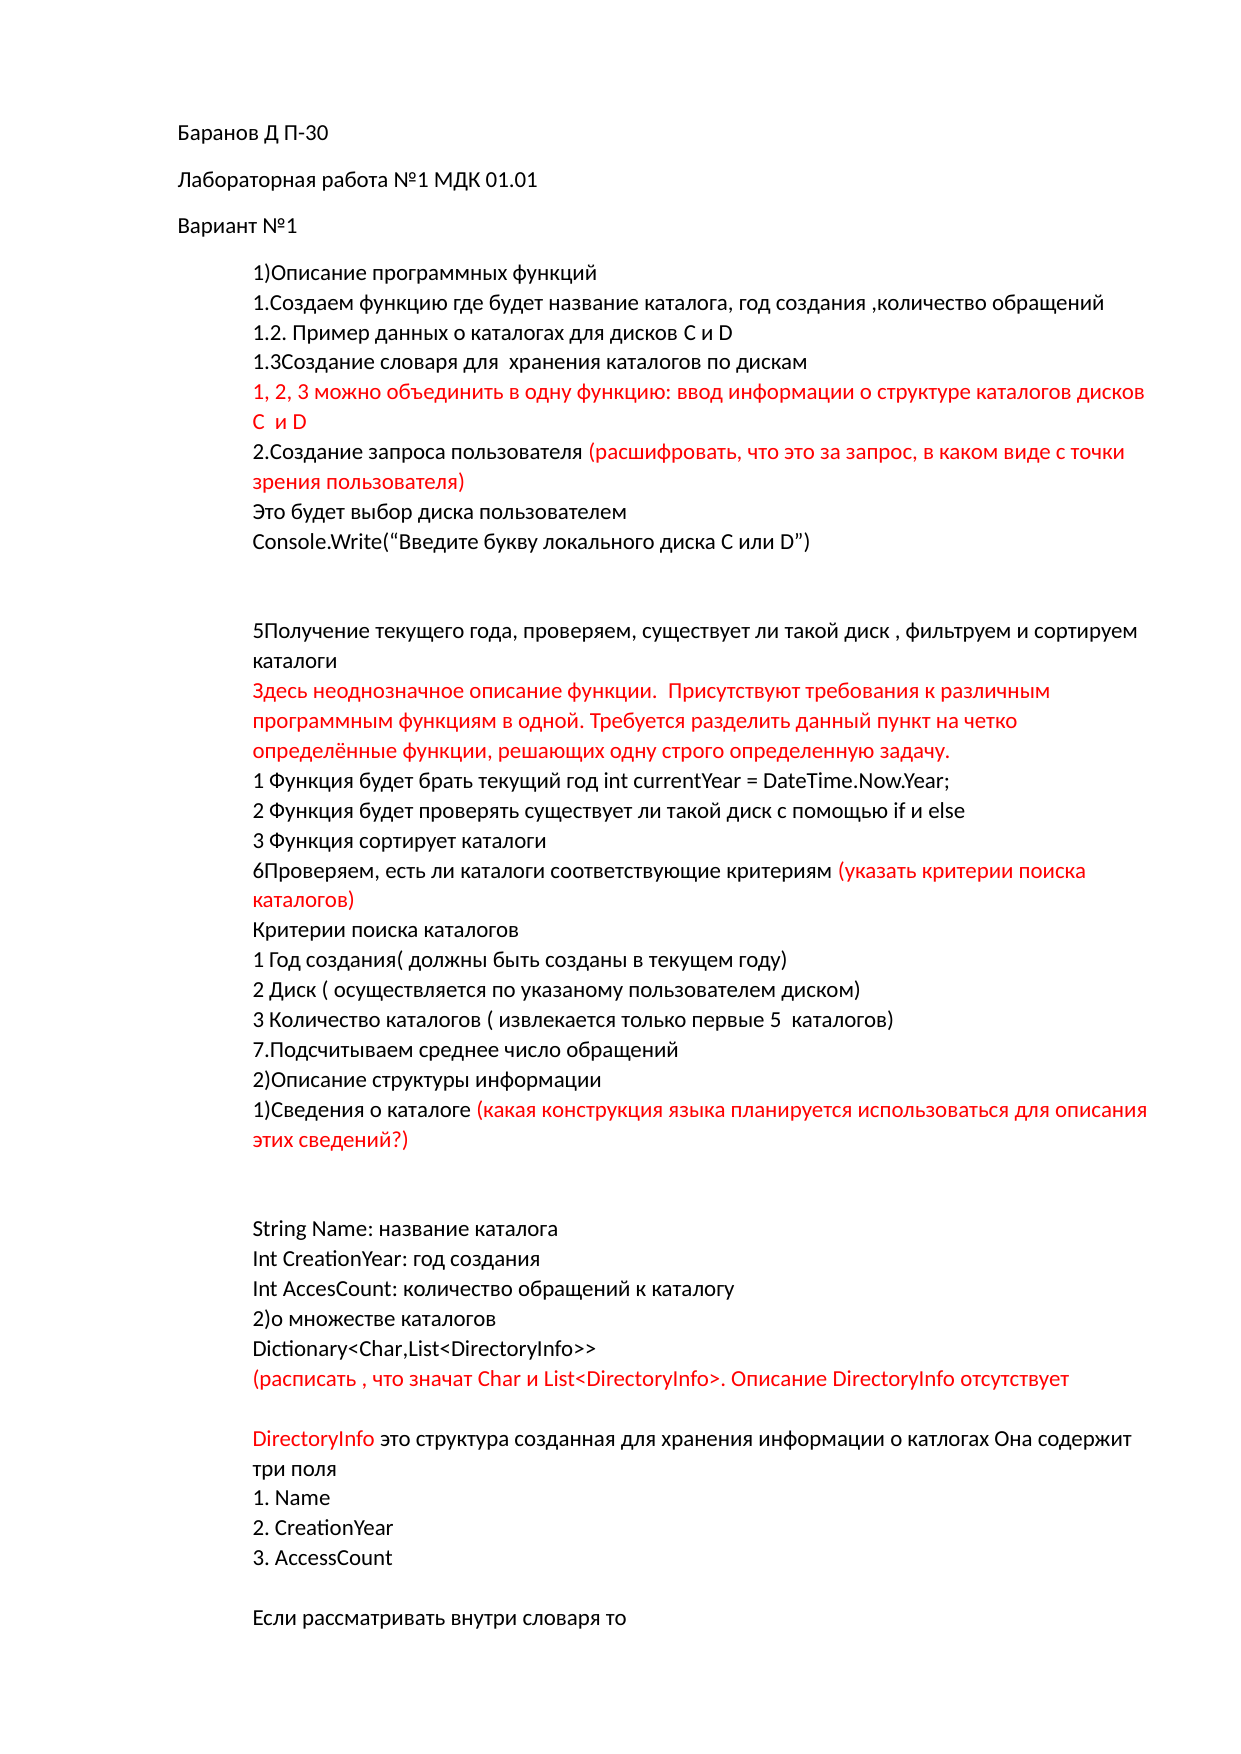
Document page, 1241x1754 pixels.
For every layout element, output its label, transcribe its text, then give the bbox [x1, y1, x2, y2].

text 3 Функция сортирует каталоги [252, 826, 1152, 854]
text Dictionary<Char,List<DirectoryInfo>> [252, 1334, 1152, 1362]
text 1.Создаем функцию где будет название каталога, год создания ,количество обращений [252, 288, 1152, 316]
text 2 Диск ( осуществляется по указаному пользователем диском) [252, 975, 1152, 1003]
text Здесь неоднозначное описание функции. Присутствуют требования к различным программным функциям в одной. Требуется разделить данный пункт на четко определённые функции, решающих одну строго определенную задачу. [252, 676, 1152, 764]
text 2.Создание запроса пользователя (расшифровать, что это за запрос, в каком виде с точки зрения пользователя) [252, 437, 1152, 495]
text (расписать , что значат Char и List<DirectoryInfo>. Описание DirectoryInfo отсутствует [252, 1364, 1152, 1392]
text Критерии поиска каталогов [252, 916, 1152, 943]
text DirectoryInfo это структура созданная для хранения информации о катлогах Она содержит три поля [252, 1424, 1152, 1482]
text 2)Описание структуры информации [252, 1065, 1152, 1093]
text 1)Сведения о каталоге (какая конструкция языка планируется использоваться для описания этих сведений?) [252, 1095, 1152, 1153]
text 1.2. Пример данных о каталогах для дисков C и D [252, 318, 1152, 346]
text 1 Год создания( должны быть созданы в текущем году) [252, 945, 1152, 973]
text 1)Описание программных функций [252, 258, 1152, 286]
text Лабораторная работа №1 МДК 01.01 [177, 165, 1152, 193]
text 1 Функция будет брать текущий год int currentYear = DateTime.Now.Year; [252, 766, 1152, 794]
text Console.Write(“Введите букву локального диска С или D”) [252, 527, 1152, 555]
text Если рассматривать внутри словаря то [252, 1603, 1152, 1631]
text 7.Подсчитываем среднее число обращений [252, 1035, 1152, 1063]
text 3 Количество каталогов ( извлекается только первые 5 каталогов) [252, 1005, 1152, 1033]
text Баранов Д П-30 [177, 118, 1152, 146]
text 2)о множестве каталогов [252, 1304, 1152, 1332]
text 5Получение текущего года, проверяем, существует ли такой диск , фильтруем и сортируем каталоги [252, 617, 1152, 674]
text 2. CreationYear [252, 1513, 1152, 1541]
text Int CreationYear: год создания [252, 1244, 1152, 1272]
text 1. Name [252, 1483, 1152, 1512]
text 1, 2, 3 можно объединить в одну функцию: ввод информации о структуре каталогов дисков C и D [252, 377, 1152, 435]
text 3. AccessCount [252, 1543, 1152, 1571]
text Вариант №1 [177, 211, 1152, 239]
text 6Проверяем, есть ли каталоги соответствующие критериям (указать критерии поиска каталогов) [252, 856, 1152, 914]
text 1.3Создание словаря для хранения каталогов по дискам [252, 347, 1152, 376]
text 2 Функция будет проверять существует ли такой диск с помощью if и else [252, 796, 1152, 824]
text Это будет выбор диска пользователем [252, 497, 1152, 525]
text Int AccesCount: количество обращений к каталогу [252, 1274, 1152, 1302]
text String Name: название каталога [252, 1214, 1152, 1242]
